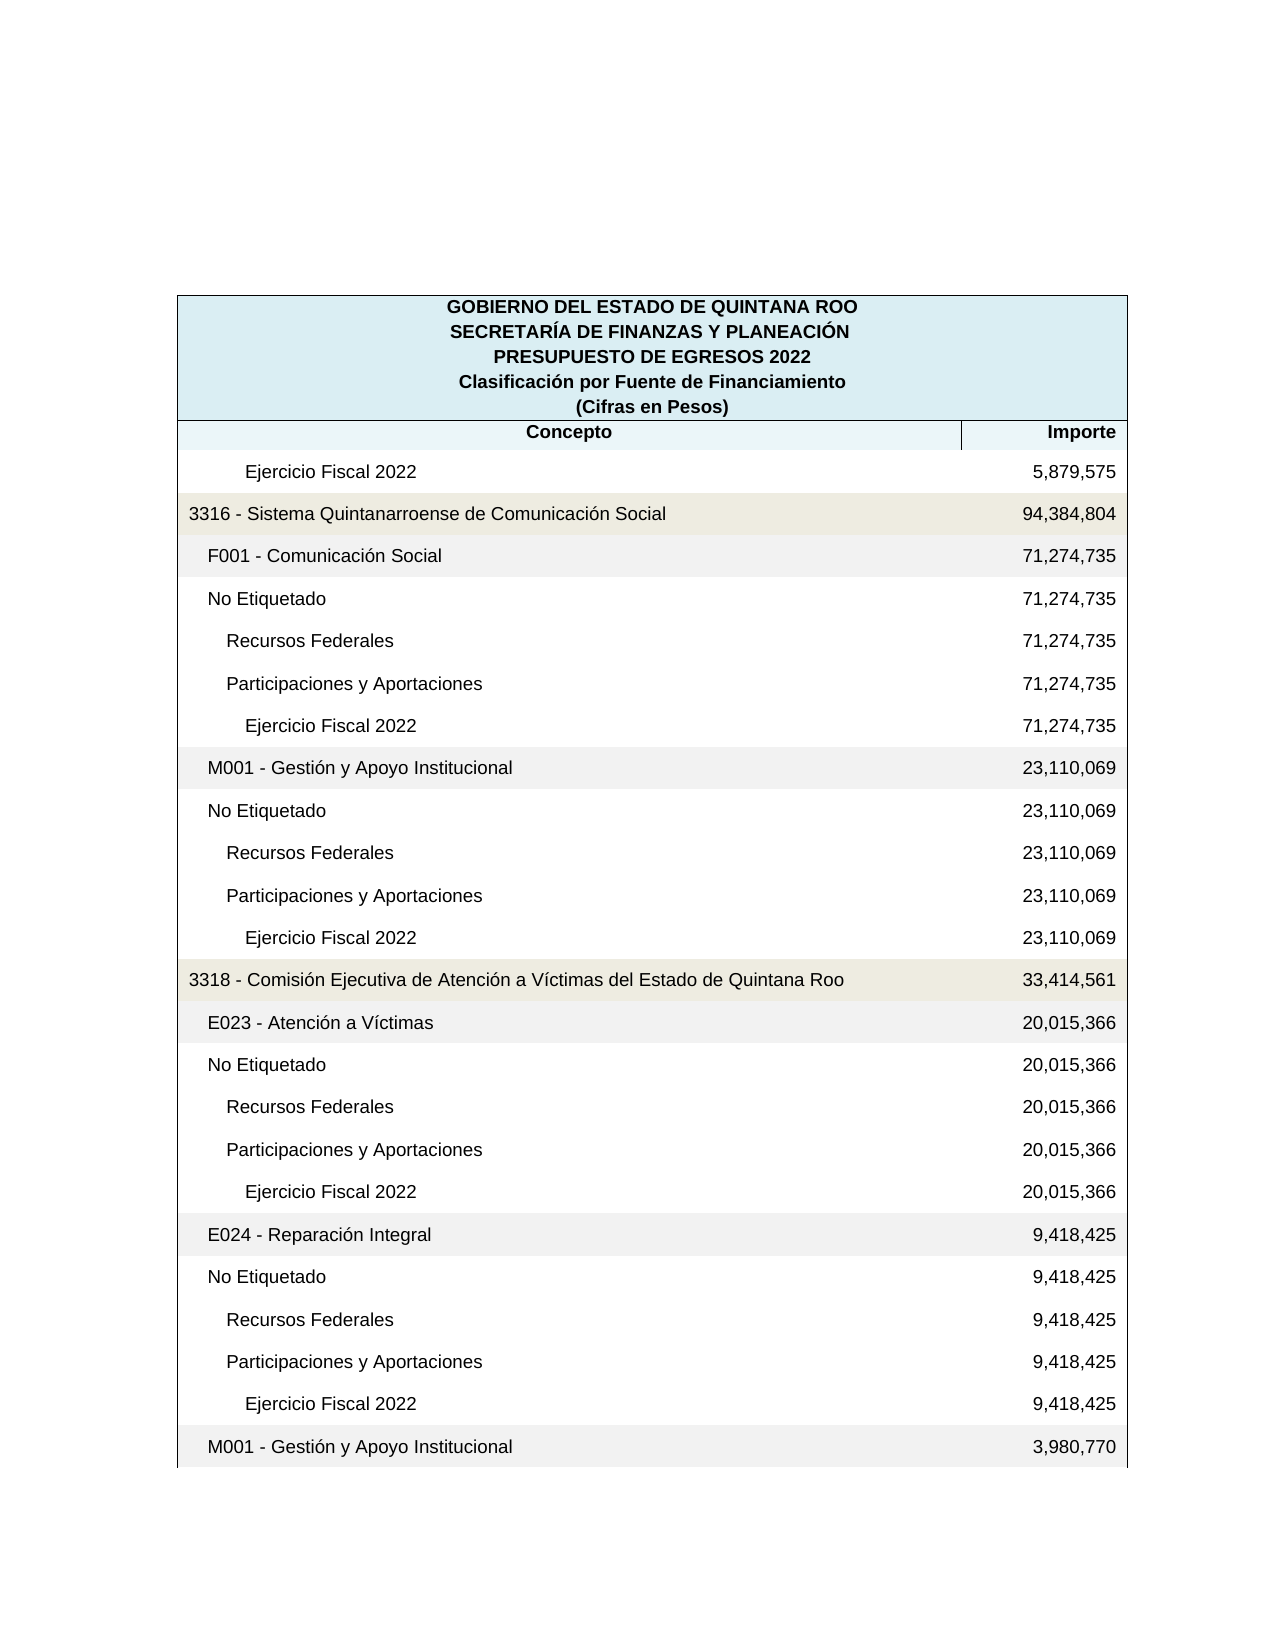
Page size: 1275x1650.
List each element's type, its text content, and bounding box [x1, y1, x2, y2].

table_cell 9,418,425 [974, 1298, 1127, 1340]
table_cell 20,015,366 [974, 1086, 1127, 1128]
table_cell 9,418,425 [974, 1256, 1127, 1298]
table_cell 71,274,735 [974, 662, 1127, 704]
table_cell Concepto [178, 421, 961, 450]
table_cell Participaciones y Aportaciones [178, 1128, 974, 1171]
table_cell 3316 - Sistema Quintanarroense de Comunicación Social [178, 493, 974, 535]
table_cell Participaciones y Aportaciones [178, 662, 974, 704]
table_cell No Etiquetado [178, 1256, 974, 1298]
table_cell 9,418,425 [974, 1213, 1127, 1256]
table_cell 71,274,735 [974, 704, 1127, 747]
table_cell No Etiquetado [178, 577, 974, 619]
table_cell 71,274,735 [974, 620, 1127, 662]
table_cell 94,384,804 [974, 493, 1127, 535]
table_header GOBIERNO DEL ESTADO DE QUINTANA ROO SECRETARÍA DE FINANZAS Y PLANEACIÓN PRESUPUESTO DE EGRESOS 2022 Clasificación por Fuente de Financiamiento (Cifras en Pesos) [178, 296, 1127, 420]
table_cell Recursos Federales [178, 1298, 974, 1340]
table_cell 3318 - Comisión Ejecutiva de Atención a Víctimas del Estado de Quintana Roo [178, 959, 974, 1001]
table_cell No Etiquetado [178, 1044, 974, 1086]
table_cell 20,015,366 [974, 1128, 1127, 1171]
table_cell Recursos Federales [178, 832, 974, 874]
table_cell E023 - Atención a Víctimas [178, 1001, 974, 1043]
table_cell 20,015,366 [974, 1171, 1127, 1213]
table_cell 9,418,425 [974, 1340, 1127, 1383]
table_cell 23,110,069 [974, 916, 1127, 959]
table_cell 71,274,735 [974, 535, 1127, 577]
table_cell M001 - Gestión y Apoyo Institucional [178, 1425, 974, 1467]
table_cell 5,879,575 [974, 450, 1127, 492]
table_cell 23,110,069 [974, 747, 1127, 789]
table_cell Participaciones y Aportaciones [178, 874, 974, 916]
table_cell Ejercicio Fiscal 2022 [178, 704, 974, 747]
table_cell No Etiquetado [178, 789, 974, 832]
table_cell Ejercicio Fiscal 2022 [178, 916, 974, 959]
table_cell Ejercicio Fiscal 2022 [178, 450, 974, 492]
table_cell F001 - Comunicación Social [178, 535, 974, 577]
table_cell Importe [962, 421, 1127, 450]
table_cell Recursos Federales [178, 620, 974, 662]
table_cell M001 - Gestión y Apoyo Institucional [178, 747, 974, 789]
table_cell 9,418,425 [974, 1383, 1127, 1425]
table_cell Participaciones y Aportaciones [178, 1340, 974, 1383]
table_cell 20,015,366 [974, 1001, 1127, 1043]
table_cell 33,414,561 [974, 959, 1127, 1001]
table_cell 71,274,735 [974, 577, 1127, 619]
table_cell Ejercicio Fiscal 2022 [178, 1383, 974, 1425]
table_cell Ejercicio Fiscal 2022 [178, 1171, 974, 1213]
table_cell 3,980,770 [974, 1425, 1127, 1467]
table_cell E024 - Reparación Integral [178, 1213, 974, 1256]
table_cell 23,110,069 [974, 789, 1127, 832]
table_cell 23,110,069 [974, 832, 1127, 874]
table_cell Recursos Federales [178, 1086, 974, 1128]
table_cell 23,110,069 [974, 874, 1127, 916]
table_cell 20,015,366 [974, 1044, 1127, 1086]
